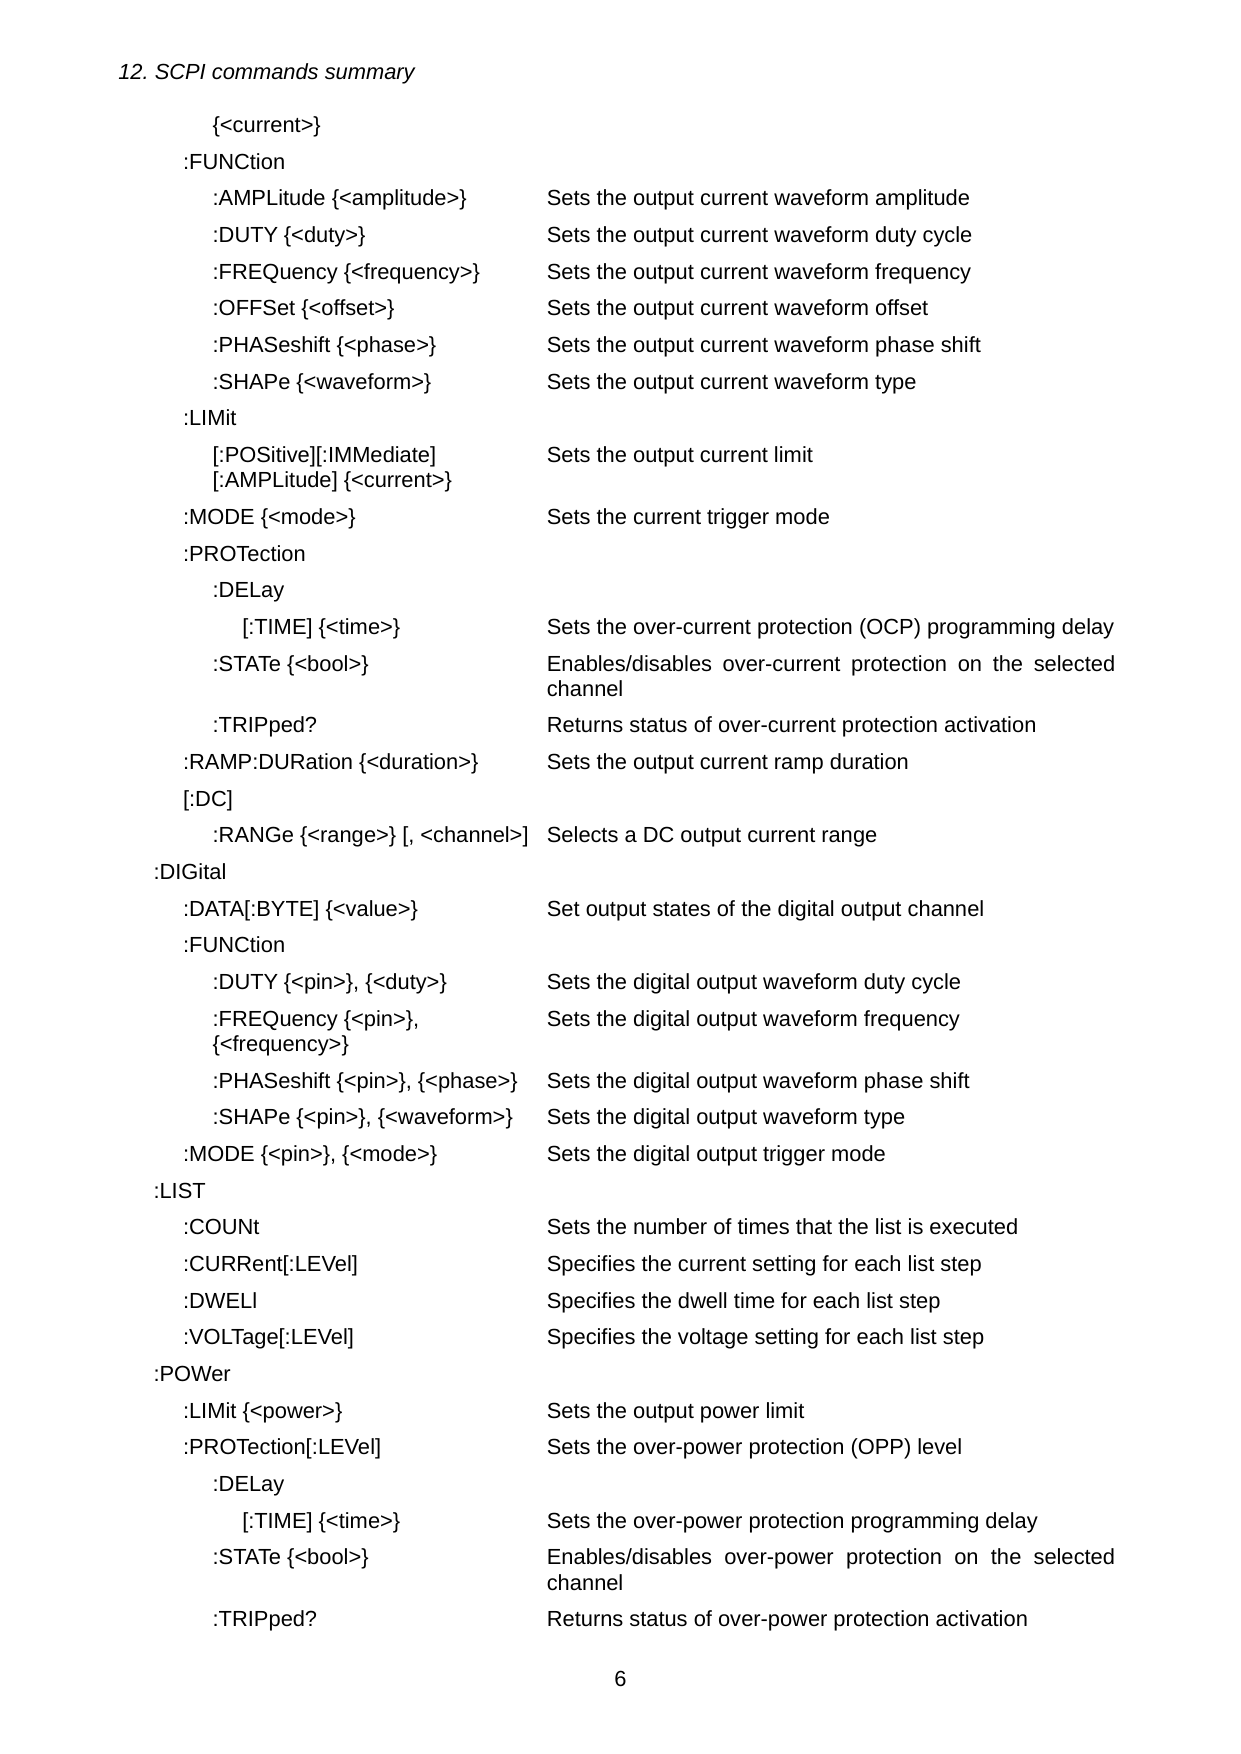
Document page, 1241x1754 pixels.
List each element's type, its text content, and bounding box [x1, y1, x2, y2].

table_cell :DATA[:BYTE] {<value>} [118, 890, 541, 927]
table_cell :RAMP:DURation {<duration>} [118, 743, 541, 780]
table_cell Sets the digital output waveform type [541, 1099, 1122, 1135]
table_cell :DELay [118, 571, 541, 608]
table_cell Sets the over-power protection programming delay [541, 1502, 1122, 1538]
table_cell Specifies the dwell time for each list step [541, 1282, 1122, 1318]
table_cell Returns status of over-current protection activation [541, 707, 1122, 743]
table_cell Sets the digital output waveform frequency [541, 1000, 1122, 1062]
table_cell [541, 106, 1122, 143]
table_cell :DUTY {<pin>}, {<duty>} [118, 963, 541, 1000]
table_cell :PROTection [118, 535, 541, 571]
table_cell Returns status of over-power protection activation [541, 1600, 1122, 1637]
table_cell [541, 927, 1122, 963]
table_cell :POWer [118, 1355, 541, 1392]
table_cell :PROTection[:LEVel] [118, 1429, 541, 1465]
table_cell Sets the over-power protection (OPP) level [541, 1429, 1122, 1465]
table_cell Sets the digital output waveform phase shift [541, 1062, 1122, 1098]
table_cell :STATe {<bool>} [118, 645, 541, 707]
table_cell Sets the digital output waveform duty cycle [541, 963, 1122, 1000]
table_cell Sets the digital output trigger mode [541, 1135, 1122, 1172]
table_cell :RANGe {<range>} [, <channel>] [118, 817, 541, 853]
table_cell :DUTY {<duty>} [118, 216, 541, 253]
table_cell :VOLTage[:LEVel] [118, 1319, 541, 1355]
table_cell :COUNt [118, 1209, 541, 1245]
table_cell Selects a DC output current range [541, 817, 1122, 853]
table_cell {<current>} [118, 106, 541, 143]
table_cell Sets the output current waveform phase shift [541, 326, 1122, 363]
table_cell :MODE {<pin>}, {<mode>} [118, 1135, 541, 1172]
table_cell :LIMit {<power>} [118, 1392, 541, 1428]
table_cell Specifies the current setting for each list step [541, 1245, 1122, 1282]
table_cell :TRIPped? [118, 1600, 541, 1637]
table_cell [541, 1172, 1122, 1208]
table_cell :SHAPe {<waveform>} [118, 363, 541, 399]
table_cell [:POSitive][:IMMediate][:AMPLitude] {<current>} [118, 436, 541, 498]
table_cell :TRIPped? [118, 707, 541, 743]
table_cell Enables/disables over-power protection on the selected channel [541, 1539, 1122, 1600]
table_cell :SHAPe {<pin>}, {<waveform>} [118, 1099, 541, 1135]
table_cell [541, 571, 1122, 608]
table_cell :DWELl [118, 1282, 541, 1318]
table_cell Sets the output current ramp duration [541, 743, 1122, 780]
table_cell [541, 400, 1122, 436]
table_cell Sets the output current waveform offset [541, 290, 1122, 326]
table_cell :PHASeshift {<phase>} [118, 326, 541, 363]
table_cell :LIMit [118, 400, 541, 436]
table_cell :DELay [118, 1465, 541, 1502]
table_cell :PHASeshift {<pin>}, {<phase>} [118, 1062, 541, 1098]
table_cell Sets the current trigger mode [541, 498, 1122, 535]
table_cell :LIST [118, 1172, 541, 1208]
table_cell Sets the number of times that the list is executed [541, 1209, 1122, 1245]
table_cell :STATe {<bool>} [118, 1539, 541, 1600]
table_cell [:TIME] {<time>} [118, 1502, 541, 1538]
table_cell :FUNCtion [118, 927, 541, 963]
table_cell :FREQuency {<frequency>} [118, 253, 541, 289]
table_cell [541, 1465, 1122, 1502]
table_cell Specifies the voltage setting for each list step [541, 1319, 1122, 1355]
table_cell Enables/disables over-current protection on the selected channel [541, 645, 1122, 707]
table_cell :DIGital [118, 853, 541, 890]
table_cell [541, 535, 1122, 571]
table_cell Sets the output current waveform duty cycle [541, 216, 1122, 253]
table_cell Sets the output current waveform amplitude [541, 180, 1122, 216]
table_cell Sets the output current limit [541, 436, 1122, 498]
table_cell :OFFSet {<offset>} [118, 290, 541, 326]
table_cell [:TIME] {<time>} [118, 608, 541, 645]
table_cell Sets the output power limit [541, 1392, 1122, 1428]
table_cell Set output states of the digital output channel [541, 890, 1122, 927]
table_cell :FUNCtion [118, 143, 541, 179]
table_cell :FREQuency {<pin>}, {<frequency>} [118, 1000, 541, 1062]
table_cell :AMPLitude {<amplitude>} [118, 180, 541, 216]
table_cell [541, 143, 1122, 179]
table_cell [:DC] [118, 780, 541, 817]
table_cell Sets the over-current protection (OCP) programming delay [541, 608, 1122, 645]
table_cell Sets the output current waveform frequency [541, 253, 1122, 289]
table_cell [541, 1355, 1122, 1392]
table_cell [541, 853, 1122, 890]
table_cell [541, 780, 1122, 817]
table_cell Sets the output current waveform type [541, 363, 1122, 399]
table_cell :MODE {<mode>} [118, 498, 541, 535]
table_cell :CURRent[:LEVel] [118, 1245, 541, 1282]
